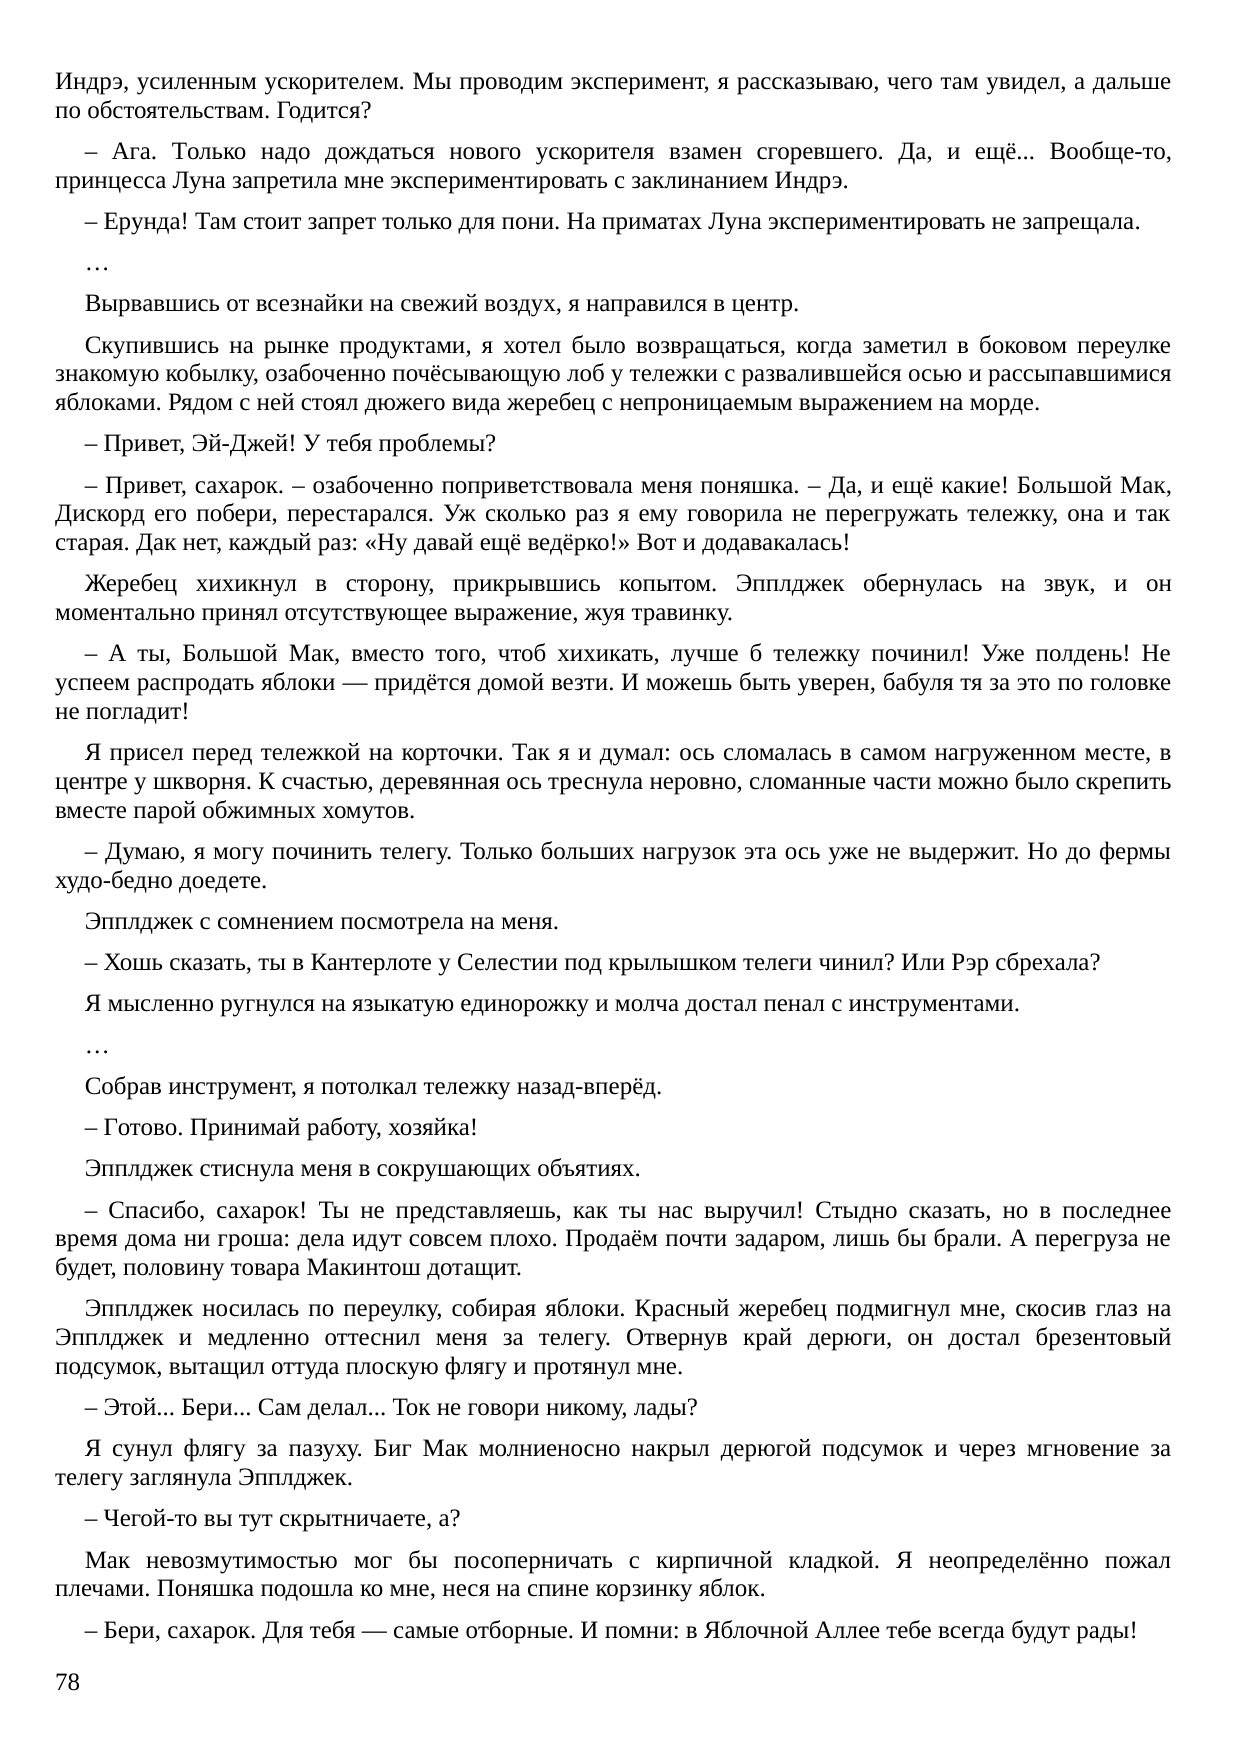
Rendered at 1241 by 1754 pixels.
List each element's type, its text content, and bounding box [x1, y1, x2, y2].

text Мак невозмутимостью мог бы посоперничать с кирпичной кладкой. Я неопределённо пожал плечами. Поняшка подошла ко мне, неся на спине корзинку яблок. [55, 1545, 1173, 1602]
text Я присел перед тележкой на корточки. Так я и думал: ось сломалась в самом нагруженном месте, в центре у шкворня. К счастью, деревянная ось треснула неровно, сломанные части можно было скрепить вместе парой обжимных хомутов. [55, 737, 1173, 823]
text – Чегой-то вы тут скрытничаете, а? [55, 1503, 1173, 1532]
text Жеребец хихикнул в сторону, прикрывшись копытом. Эпплджек обернулась на звук, и он моментально принял отсутствующее выражение, жуя травинку. [55, 568, 1173, 626]
text – Привет, Эй-Джей! У тебя проблемы? [55, 428, 1173, 457]
text Я мысленно ругнулся на языкатую единорожку и молча достал пенал с инструментами. [55, 988, 1173, 1017]
text Я сунул флягу за пазуху. Биг Мак молниеносно накрыл дерюгой подсумок и через мгновение за телегу заглянула Эпплджек. [55, 1433, 1173, 1491]
text – Готово. Принимай работу, хозяйка! [55, 1112, 1173, 1141]
text – Спасибо, сахарок! Ты не представляешь, как ты нас выручил! Стыдно сказать, но в последнее время дома ни гроша: дела идут совсем плохо. Продаём почти задаром, лишь бы брали. А перегруза не будет, половину товара Макинтош дотащит. [55, 1195, 1173, 1281]
text Вырвавшись от всезнайки на свежий воздух, я направился в центр. [55, 288, 1173, 317]
text – Думаю, я могу починить телегу. Только больших нагрузок эта ось уже не выдержит. Но до фермы худо-бедно доедете. [55, 836, 1173, 893]
text – Хошь сказать, ты в Кантерлоте у Селестии под крылышком телеги чинил? Или Рэр сбрехала? [55, 947, 1173, 976]
text … [55, 1030, 1173, 1058]
text – Привет, сахарок. – озабоченно поприветствовала меня поняшка. – Да, и ещё какие! Большой Мак, Дискорд его побери, перестарался. Уж сколько раз я ему говорила не перегружать тележку, она и так старая. Дак нет, каждый раз: «Ну давай ещё ведёрко!» Вот и додавакалась! [55, 470, 1173, 556]
text – Бери, сахарок. Для тебя — самые отборные. И помни: в Яблочной Аллее тебе всегда будут рады! [55, 1615, 1173, 1643]
text – Этой... Бери... Сам делал... Ток не говори никому, лады? [55, 1392, 1173, 1421]
text – А ты, Большой Мак, вместо того, чтоб хихикать, лучше б тележку починил! Уже полдень! Не успеем распродать яблоки — придётся домой везти. И можешь быть уверен, бабуля тя за это по головке не погладит! [55, 638, 1173, 725]
text – Ага. Только надо дождаться нового ускорителя взамен сгоревшего. Да, и ещё... Вообще-то, принцесса Луна запретила мне экспериментировать с заклинанием Индрэ. [55, 136, 1173, 193]
text Эпплджек с сомнением посмотрела на меня. [55, 906, 1173, 935]
text … [55, 247, 1173, 276]
text Индрэ, усиленным ускорителем. Мы проводим эксперимент, я рассказываю, чего там увидел, а дальше по обстоятельствам. Годится? [55, 66, 1173, 123]
text Скупившись на рынке продуктами, я хотел было возвращаться, когда заметил в боковом переулке знакомую кобылку, озабоченно почёсывающую лоб у тележки с развалившейся осью и рассыпавшимися яблоками. Рядом с ней стоял дюжего вида жеребец с непроницаемым выражением на морде. [55, 330, 1173, 416]
text Эпплджек стиснула меня в сокрушающих объятиях. [55, 1153, 1173, 1182]
text Собрав инструмент, я потолкал тележку назад-вперёд. [55, 1071, 1173, 1100]
text – Ерунда! Там стоит запрет только для пони. На приматах Луна экспериментировать не запрещала. [55, 206, 1173, 235]
text Эпплджек носилась по переулку, собирая яблоки. Красный жеребец подмигнул мне, скосив глаз на Эпплджек и медленно оттеснил меня за телегу. Отвернув край дерюги, он достал брезентовый подсумок, вытащил оттуда плоскую флягу и протянул мне. [55, 1293, 1173, 1380]
